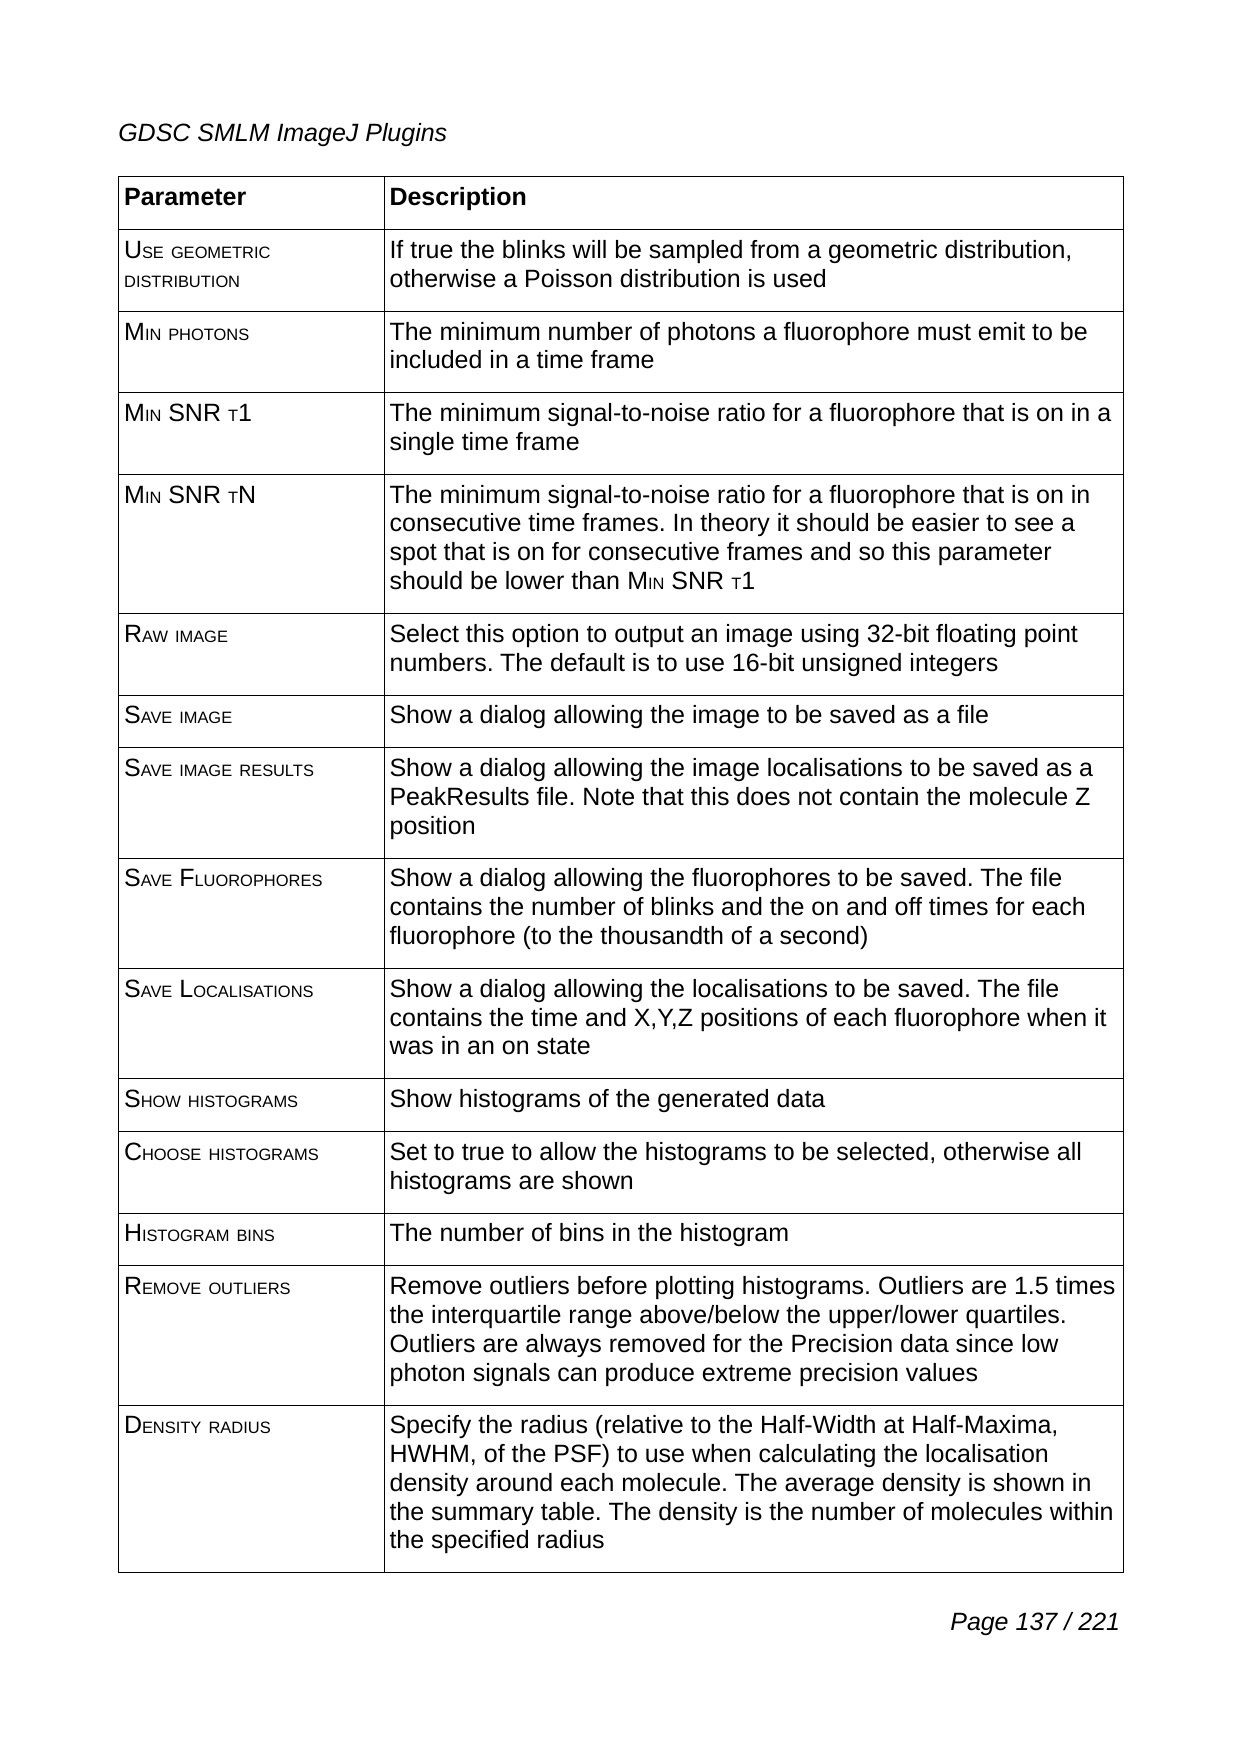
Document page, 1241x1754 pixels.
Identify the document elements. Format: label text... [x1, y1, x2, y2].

table_cell Select this option to output an image using 32-bit floating point numbers. The default is to use 16-bit unsigned integers [385, 614, 1123, 694]
table_cell Remove outliers [119, 1266, 384, 1404]
table_cell Save image [119, 696, 384, 747]
table_cell Save image results [119, 748, 384, 858]
table_cell Show histograms of the generated data [385, 1079, 1123, 1131]
table_cell Show a dialog allowing the fluorophores to be saved. The file contains the number of blinks and the on and off times for each fluorophore (to the thousandth of a second) [385, 859, 1123, 968]
table_cell Min SNR tN [119, 475, 384, 613]
table_cell If true the blinks will be sampled from a geometric distribution, otherwise a Poisson distribution is used [385, 230, 1123, 311]
table_cell Specify the radius (relative to the Half-Width at Half-Maxima, HWHM, of the PSF) to use when calculating the localisation density around each molecule. The average density is shown in the summary table. The density is the number of molecules within the specified radius [385, 1406, 1123, 1572]
table_cell The minimum signal-to-noise ratio for a fluorophore that is on in consecutive time frames. In theory it should be easier to see a spot that is on for consecutive frames and so this parameter should be lower than Min SNR t1 [385, 475, 1123, 613]
table_cell Set to true to allow the histograms to be selected, otherwise all histograms are shown [385, 1132, 1123, 1213]
table_cell Save Localisations [119, 969, 384, 1078]
table_cell Save Fluorophores [119, 859, 384, 968]
table_cell The minimum number of photons a fluorophore must emit to be included in a time frame [385, 312, 1123, 392]
table_cell Min photons [119, 312, 384, 392]
table_cell Show histograms [119, 1079, 384, 1131]
table_cell Min SNR t1 [119, 393, 384, 474]
table_header Parameter [119, 177, 384, 229]
table_cell Remove outliers before plotting histograms. Outliers are 1.5 times the interquartile range above/below the upper/lower quartiles. Outliers are always removed for the Precision data since low photon signals can produce extreme precision values [385, 1266, 1123, 1404]
table_cell Show a dialog allowing the image to be saved as a file [385, 696, 1123, 747]
table_cell Choose histograms [119, 1132, 384, 1213]
table_header Description [385, 177, 1123, 229]
table_cell Raw image [119, 614, 384, 694]
table_cell Show a dialog allowing the image localisations to be saved as a PeakResults file. Note that this does not contain the molecule Z position [385, 748, 1123, 858]
table_cell The minimum signal-to-noise ratio for a fluorophore that is on in a single time frame [385, 393, 1123, 474]
table_cell The number of bins in the histogram [385, 1214, 1123, 1265]
table_cell Histogram bins [119, 1214, 384, 1265]
table_cell Use geometric distribution [119, 230, 384, 311]
table_cell Show a dialog allowing the localisations to be saved. The file contains the time and X,Y,Z positions of each fluorophore when it was in an on state [385, 969, 1123, 1078]
table_cell Density radius [119, 1406, 384, 1572]
